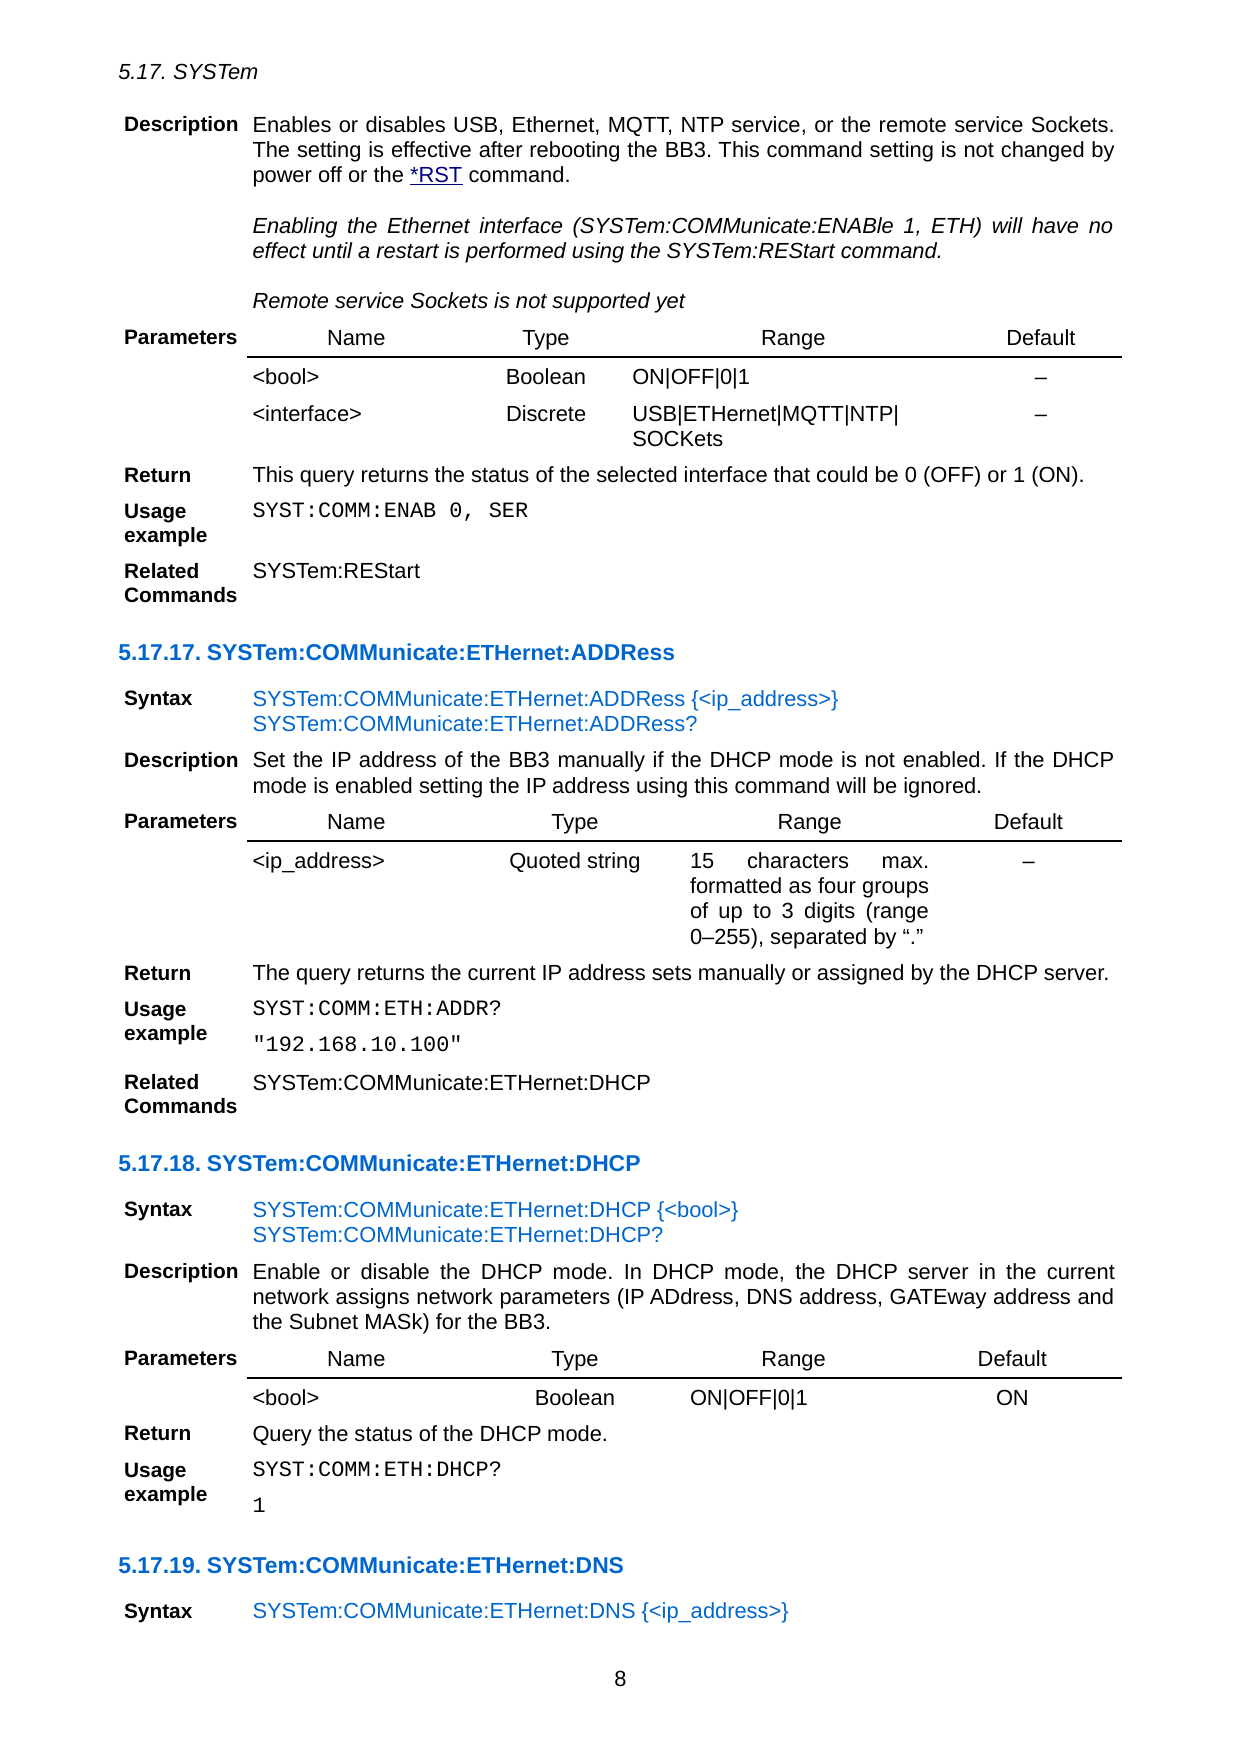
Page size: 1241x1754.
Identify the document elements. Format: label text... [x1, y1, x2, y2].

table_cell Parameters [118, 319, 247, 457]
subtitle SYSTem:COMMunicate:ETHernet:DHCP [118, 1150, 1122, 1176]
table_cell This query returns the status of the selected interface that could be 0 (OFF) or 1 (ON). [247, 457, 1122, 493]
table_cell SYST:COMM:ETH:DHCP? 1 [247, 1452, 1122, 1525]
table_header SYSTem:COMMunicate:ETHernet:DHCP {<bool>} SYSTem:COMMunicate:ETHernet:DHCP? [247, 1191, 1122, 1253]
table_cell <bool> [247, 358, 465, 395]
table_cell Set the IP address of the BB3 manually if the DHCP mode is not enabled. If the DHCP mode is enabled setting the IP address using this command will be ignored. [247, 742, 1122, 803]
table_cell Name [247, 804, 465, 840]
table_cell Range [684, 804, 935, 840]
table_cell Type [465, 1340, 684, 1377]
table_cell Usage example [118, 493, 247, 553]
table_cell <interface> [247, 395, 465, 457]
table_cell Range [684, 1340, 903, 1377]
table_cell SYST:COMM:ETH:ADDR? "192.168.10.100" [247, 991, 1122, 1064]
table_cell – [935, 842, 1122, 954]
table_cell Related Commands [118, 553, 247, 612]
table_cell Enable or disable the DHCP mode. In DHCP mode, the DHCP server in the current network assigns network parameters (IP ADdress, DNS address, GATEway address and the Subnet MASk) for the BB3. [247, 1253, 1122, 1340]
table_cell Type [465, 319, 626, 356]
table_cell Name [247, 1340, 465, 1377]
table_cell <ip_address> [247, 842, 465, 954]
table_cell Usage example [118, 1452, 247, 1525]
table_cell Default [935, 804, 1122, 840]
table_header Syntax [118, 1191, 247, 1253]
table_cell Quoted string [465, 842, 684, 954]
table_cell SYSTem:REStart [247, 553, 1122, 612]
table_cell ON|OFF|0|1 [684, 1379, 903, 1416]
table_cell Enables or disables USB, Ethernet, MQTT, NTP service, or the remote service Sockets. The setting is effective after rebooting the BB3. This command setting is not changed by power off or the *RST command. Enabling the Ethernet interface (SYSTem:COMMunicate:ENABle 1, ETH) will have no effect until a restart is performed using the SYSTem:REStart command. Remote service Sockets is not supported yet [247, 106, 1122, 319]
table_cell ON [903, 1379, 1122, 1416]
table_cell Type [465, 804, 684, 840]
table_cell Description [118, 742, 247, 803]
table_cell Boolean [465, 358, 626, 395]
table_cell Return [118, 1416, 247, 1452]
table_cell <bool> [247, 1379, 465, 1416]
subtitle SYSTem:COMMunicate:ETHernet:DNS [118, 1552, 1122, 1578]
table_cell Boolean [465, 1379, 684, 1416]
table_cell Usage example [118, 991, 247, 1064]
table_cell Description [118, 106, 247, 319]
table_cell Return [118, 457, 247, 493]
table_cell Related Commands [118, 1064, 247, 1123]
table_cell Default [960, 319, 1122, 356]
table_cell The query returns the current IP address sets manually or assigned by the DHCP server. [247, 955, 1122, 991]
table_cell ON|OFF|0|1 [626, 358, 959, 395]
table_cell Query the status of the DHCP mode. [247, 1416, 1122, 1452]
table_cell Range [626, 319, 959, 356]
table_cell SYSTem:COMMunicate:ETHernet:DHCP [247, 1064, 1122, 1123]
table_cell Name [247, 319, 465, 356]
table_cell – [960, 358, 1122, 395]
table_header SYSTem:COMMunicate:ETHernet:DNS {<ip_address>} [247, 1593, 1122, 1629]
table_cell Parameters [118, 1340, 247, 1416]
table_cell – [960, 395, 1122, 457]
table_cell Return [118, 955, 247, 991]
table_cell Description [118, 1253, 247, 1340]
subtitle SYSTem:COMMunicate:ETHernet:ADDRess [118, 639, 1122, 665]
table_header Syntax [118, 680, 247, 742]
table_header SYSTem:COMMunicate:ETHernet:ADDRess {<ip_address>} SYSTem:COMMunicate:ETHernet:ADDRess? [247, 680, 1122, 742]
table_cell SYST:COMM:ENAB 0, SER [247, 493, 1122, 553]
table_cell 15 characters max. formatted as four groups of up to 3 digits (range 0–255), separated by “.” [684, 842, 935, 954]
table_cell USB|ETHernet|MQTT|NTP|SOCKets [626, 395, 959, 457]
table_cell Default [903, 1340, 1122, 1377]
table_cell Discrete [465, 395, 626, 457]
table_header Syntax [118, 1593, 247, 1629]
table_cell Parameters [118, 804, 247, 954]
